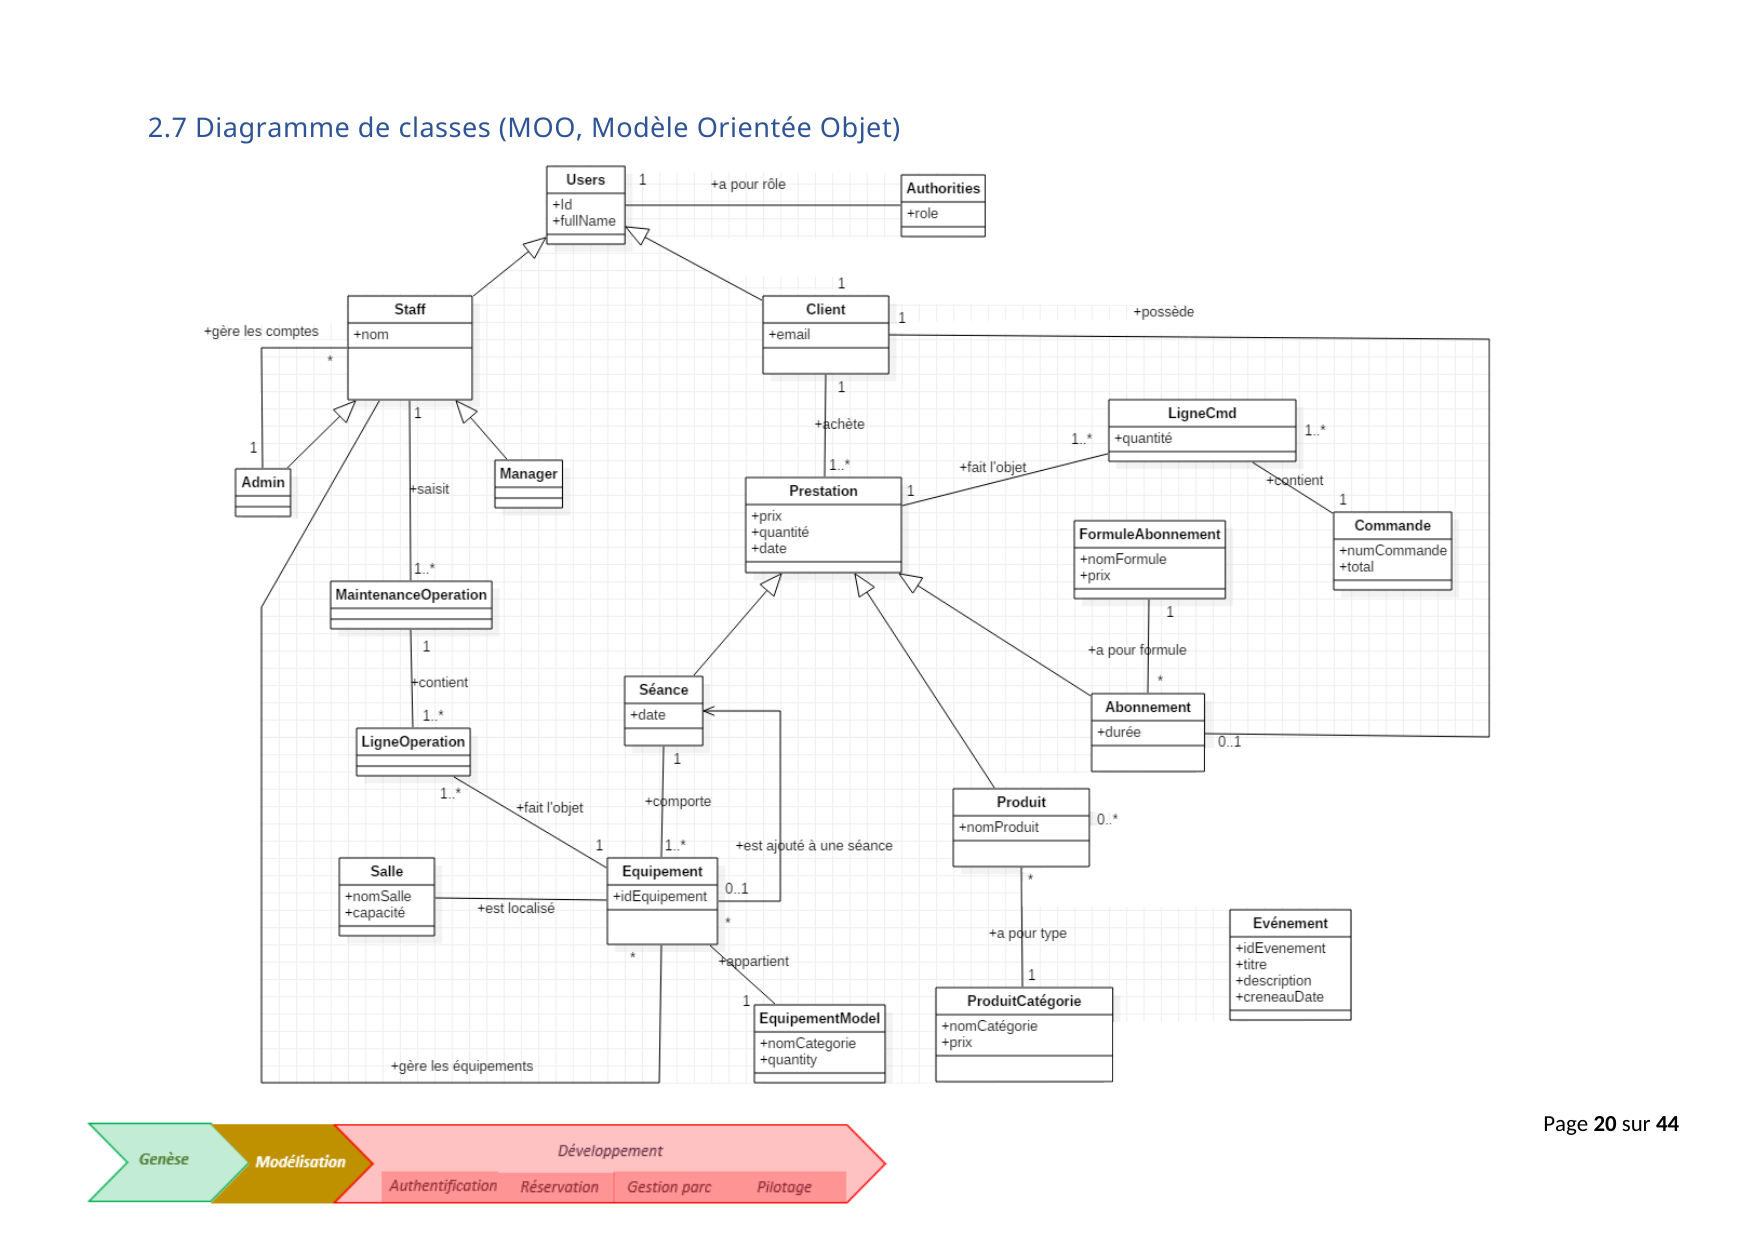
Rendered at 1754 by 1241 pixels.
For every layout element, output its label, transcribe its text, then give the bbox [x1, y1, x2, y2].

subtitle 2.7 Diagramme de classes (MOO, Modèle Orientée Objet) [148, 109, 1679, 146]
picture [83, 1116, 889, 1212]
